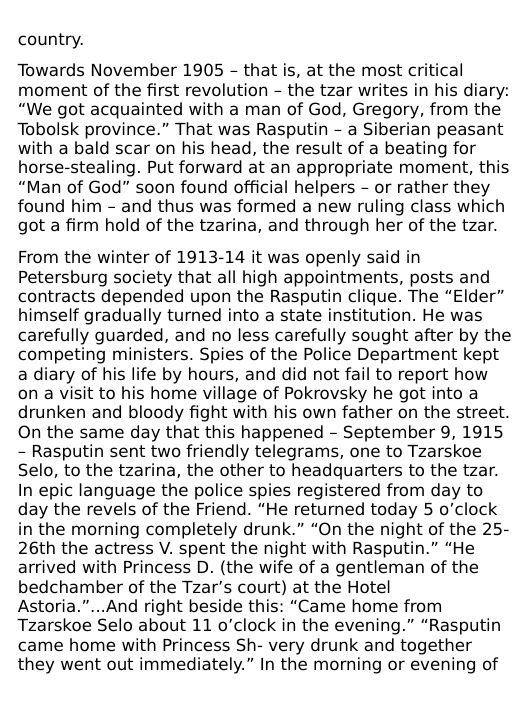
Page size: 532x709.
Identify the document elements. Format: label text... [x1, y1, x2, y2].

text Towards November 1905 – that is, at the most critical moment of the first revolution – the tzar writes in his diary: “We got acquainted with a man of God, Gregory, from the Tobolsk province.” That was Rasputin – a Siberian peasant with a bald scar on his head, the result of a beating for horse-stealing. Put forward at an appropriate moment, this “Man of God” soon found official helpers – or rather they found him – and thus was formed a new ruling class which got a firm hold of the tzarina, and through her of the tzar. [18, 61, 514, 236]
text From the winter of 1913-14 it was openly said in Petersburg society that all high appointments, posts and contracts depended upon the Rasputin clique. The “Elder” himself gradually turned into a state institution. He was carefully guarded, and no less carefully sought after by the competing ministers. Spies of the Police Department kept a diary of his life by hours, and did not fail to report how on a visit to his home village of Pokrovsky he got into a drunken and bloody fight with his own father on the street. On the same day that this happened – September 9, 1915 – Rasputin sent two friendly telegrams, one to Tzarskoe Selo, to the tzarina, the other to headquarters to the tzar. In epic language the police spies registered from day to day the revels of the Friend. “He returned today 5 o’clock in the morning completely drunk.” “On the night of the 25-26th the actress V. spent the night with Rasputin.” “He arrived with Princess D. (the wife of a gentleman of the bedchamber of the Tzar’s court) at the Hotel Astoria.”...And right beside this: “Came home from Tzarskoe Selo about 11 o’clock in the evening.” “Rasputin came home with Princess Sh- very drunk and together they went out immediately.” In the morning or evening of [18, 248, 514, 674]
text country. [18, 29, 514, 49]
